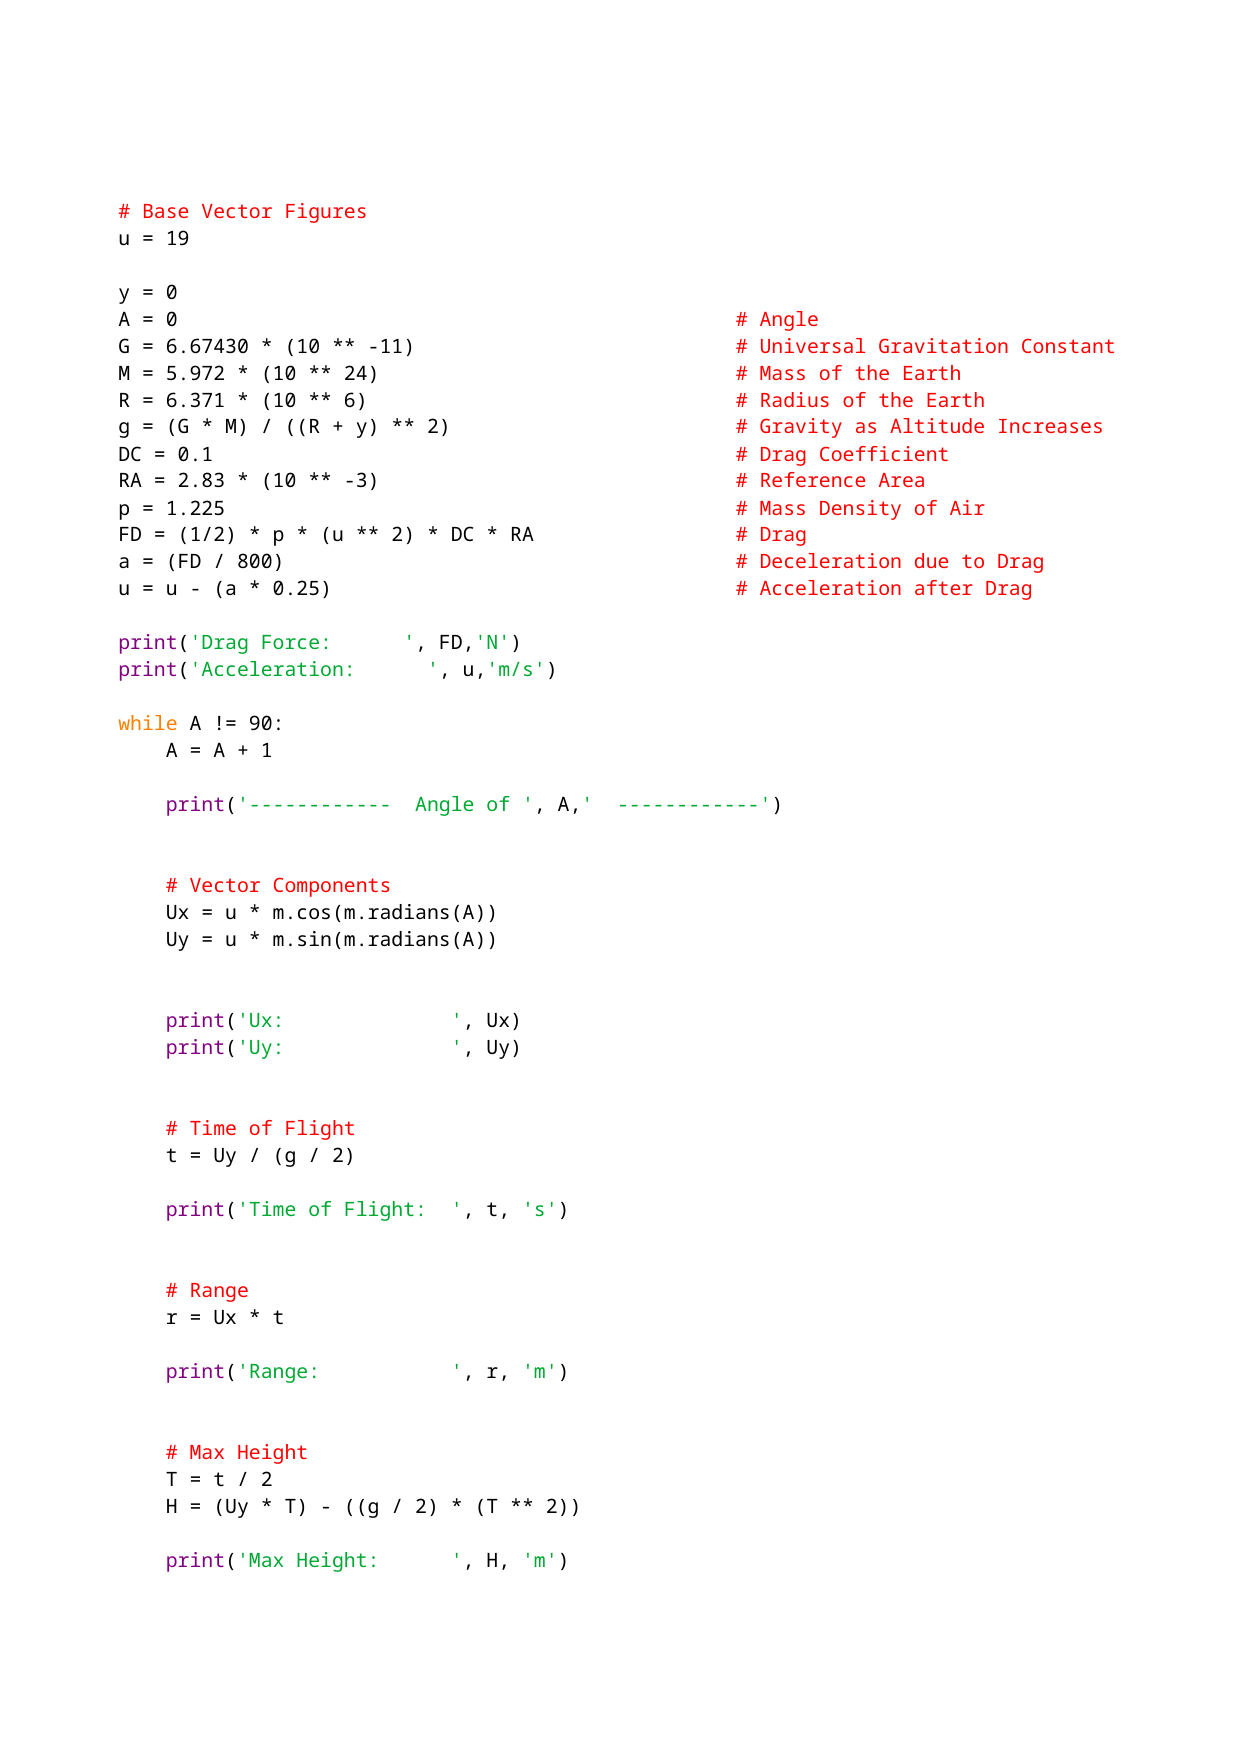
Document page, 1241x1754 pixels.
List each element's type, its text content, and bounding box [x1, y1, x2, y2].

text p = 1.225 # Mass Density of Air [118, 494, 1122, 521]
text y = 0 [118, 278, 1122, 305]
text M = 5.972 * (10 ** 24) # Mass of the Earth [118, 359, 1122, 386]
text FD = (1/2) * p * (u ** 2) * DC * RA # Drag [118, 521, 1122, 548]
text print('Max Height: ', H, 'm') [118, 1546, 1122, 1573]
text A = A + 1 [118, 737, 1122, 763]
text T = t / 2 [118, 1465, 1122, 1492]
text # Max Height [118, 1438, 1122, 1465]
text A = 0 # Angle [118, 305, 1122, 332]
text while A != 90: [118, 709, 1122, 737]
text print('Drag Force: ', FD,'N') [118, 629, 1122, 656]
text print('Uy: ', Uy) [118, 1033, 1122, 1060]
text u = u - (a * 0.25) # Acceleration after Drag [118, 575, 1122, 602]
text DC = 0.1 # Drag Coefficient [118, 440, 1122, 467]
text t = Uy / (g / 2) [118, 1141, 1122, 1168]
text u = 19 [118, 224, 1122, 251]
text H = (Uy * T) - ((g / 2) * (T ** 2)) [118, 1492, 1122, 1519]
text Ux = u * m.cos(m.radians(A)) [118, 898, 1122, 925]
text # Range [118, 1276, 1122, 1303]
text # Time of Flight [118, 1114, 1122, 1141]
text print('Ux: ', Ux) [118, 1006, 1122, 1033]
text R = 6.371 * (10 ** 6) # Radius of the Earth [118, 386, 1122, 413]
text Uy = u * m.sin(m.radians(A)) [118, 925, 1122, 952]
text # Base Vector Figures [118, 197, 1122, 224]
text G = 6.67430 * (10 ** -11) # Universal Gravitation Constant [118, 332, 1122, 359]
text print('Acceleration: ', u,'m/s') [118, 656, 1122, 683]
text a = (FD / 800) # Deceleration due to Drag [118, 548, 1122, 575]
text RA = 2.83 * (10 ** -3) # Reference Area [118, 467, 1122, 494]
text print('Range: ', r, 'm') [118, 1357, 1122, 1384]
text print('Time of Flight: ', t, 's') [118, 1195, 1122, 1222]
text g = (G * M) / ((R + y) ** 2) # Gravity as Altitude Increases [118, 413, 1122, 440]
text # Vector Components [118, 871, 1122, 898]
text print('------------ Angle of ', A,' ------------') [118, 791, 1122, 817]
text r = Ux * t [118, 1303, 1122, 1330]
